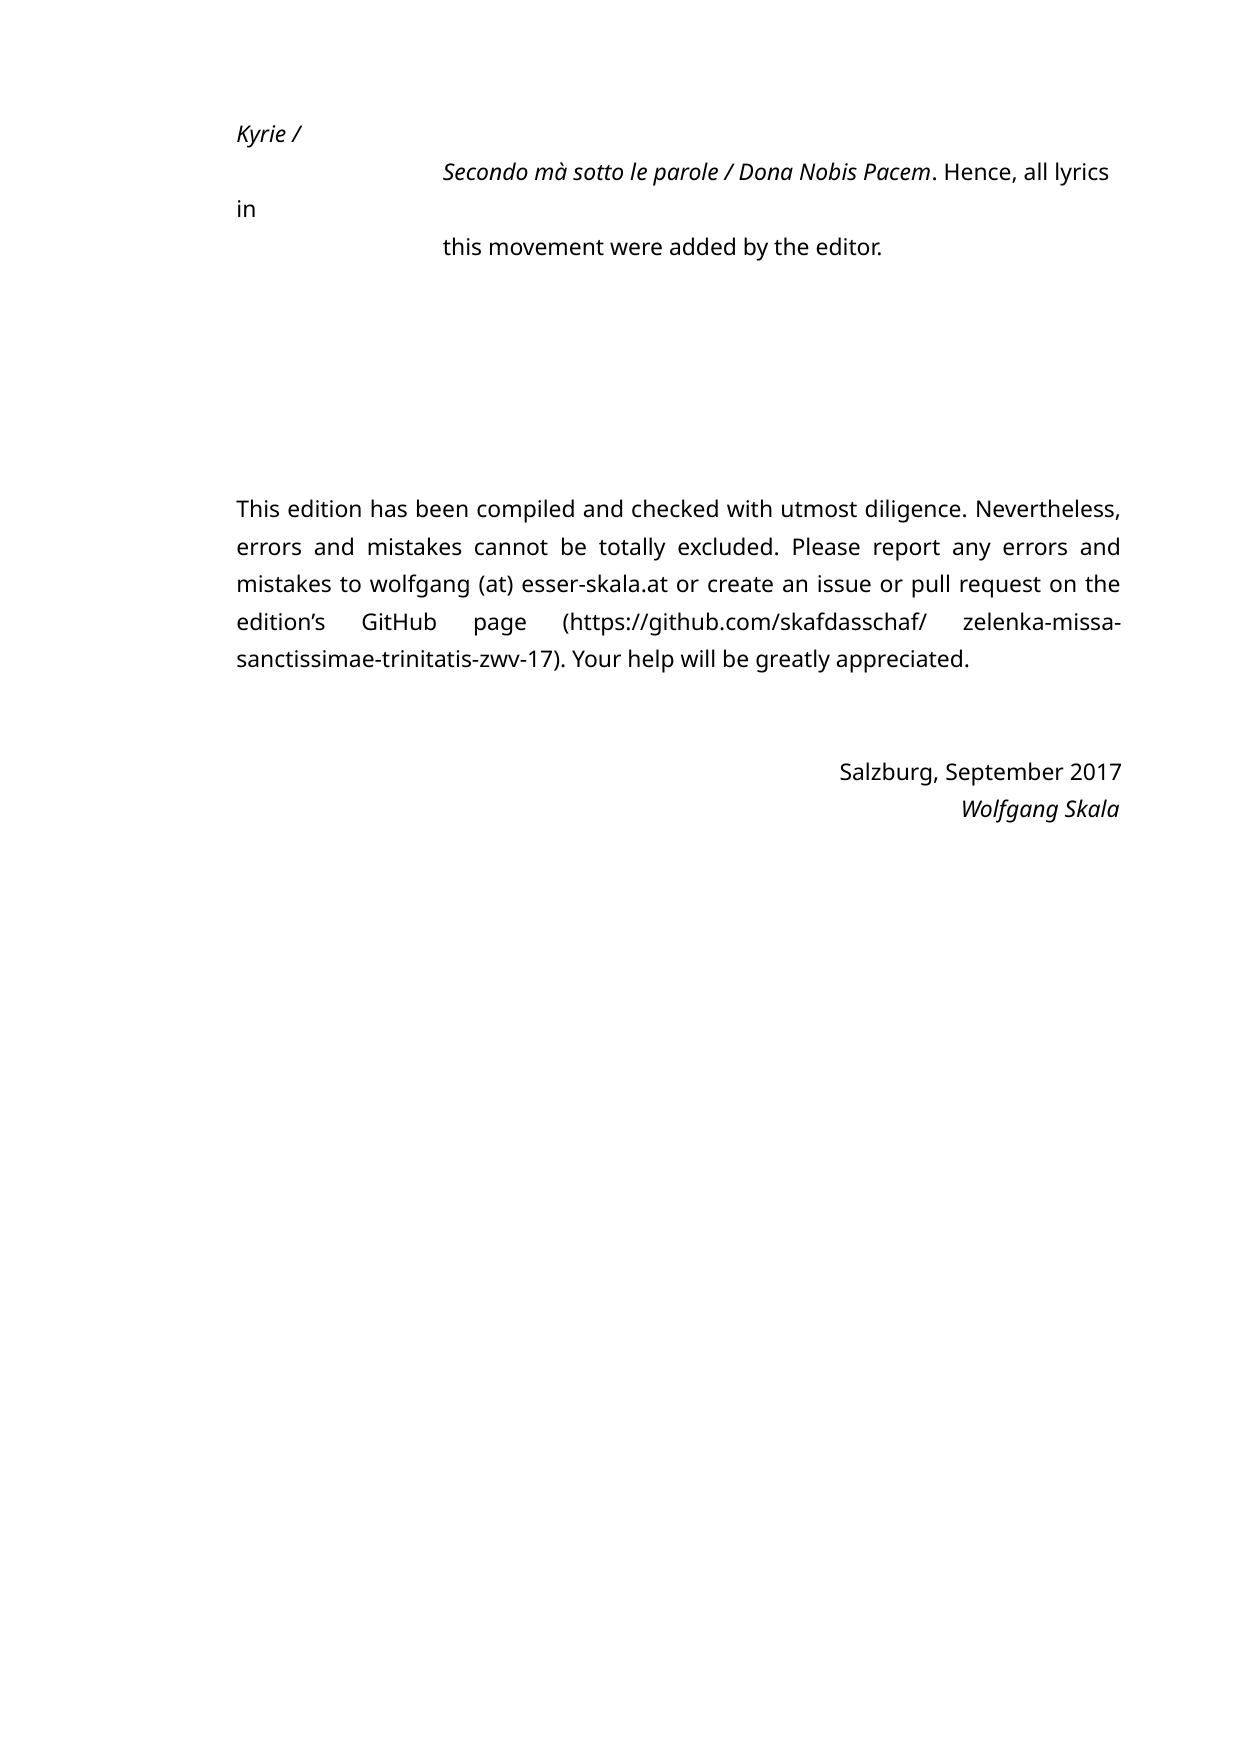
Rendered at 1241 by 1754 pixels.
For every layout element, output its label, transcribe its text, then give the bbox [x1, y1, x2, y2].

text This edition has been compiled and checked with utmost diligence. Nevertheless, errors and mistakes cannot be totally excluded. Please report any errors and mistakes to wolfgang (at) esser-skala.at or create an issue or pull request on the edition’s GitHub page (https://github.com/skafdasschaf/ zelenka-missa-sanctissimae-trinitatis-zwv-17). Your help will be greatly appreciated. [236, 493, 1122, 674]
text Salzburg, September 2017 Wolfgang Skala [236, 756, 1122, 824]
text Kyrie / Secondo mà sotto le parole / Dona Nobis Pacem. Hence, all lyrics in this movement were added by the editor. [236, 118, 1122, 374]
